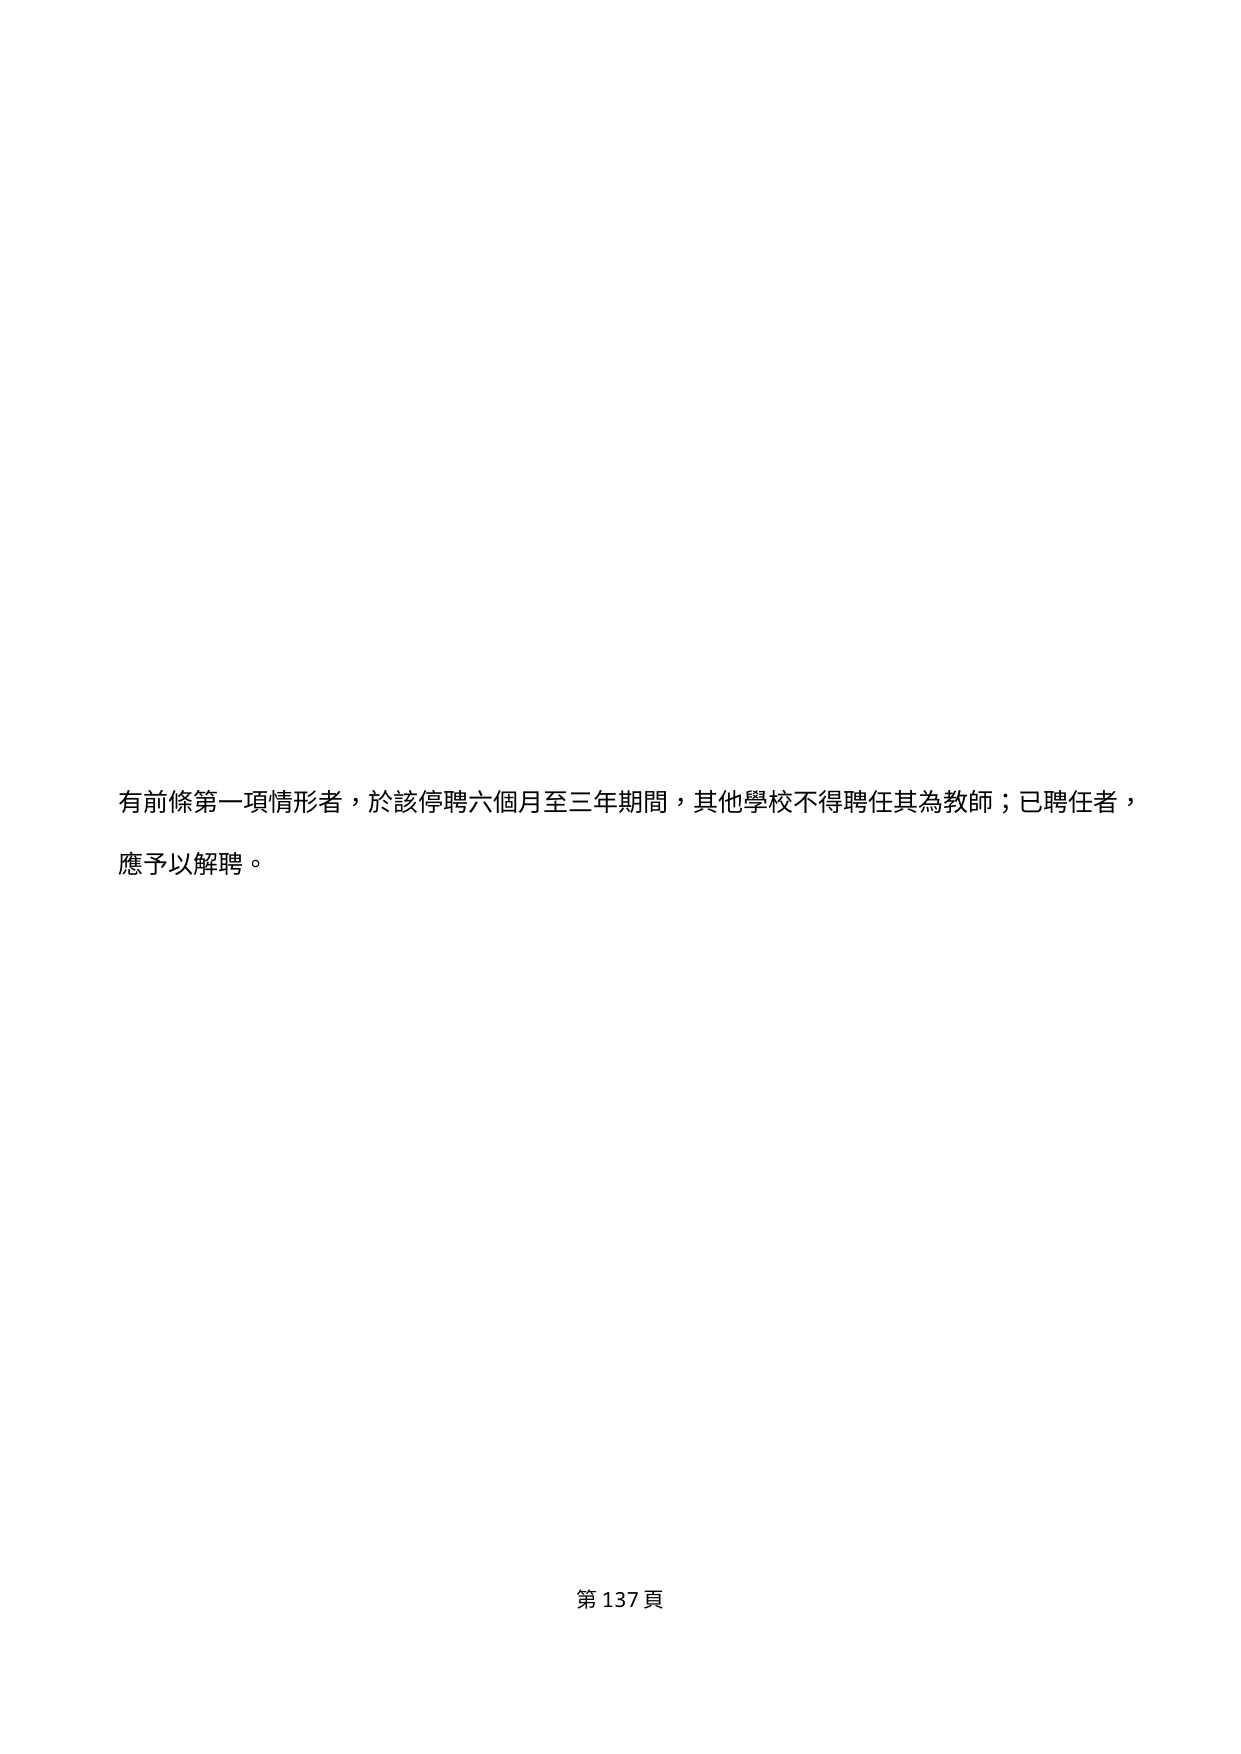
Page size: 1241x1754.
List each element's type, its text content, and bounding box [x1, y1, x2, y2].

text 有前條第一項情形者，於該停聘六個月至三年期間，其他學校不得聘任其為教師；已聘任者，應予以解聘。 [118, 758, 1122, 883]
